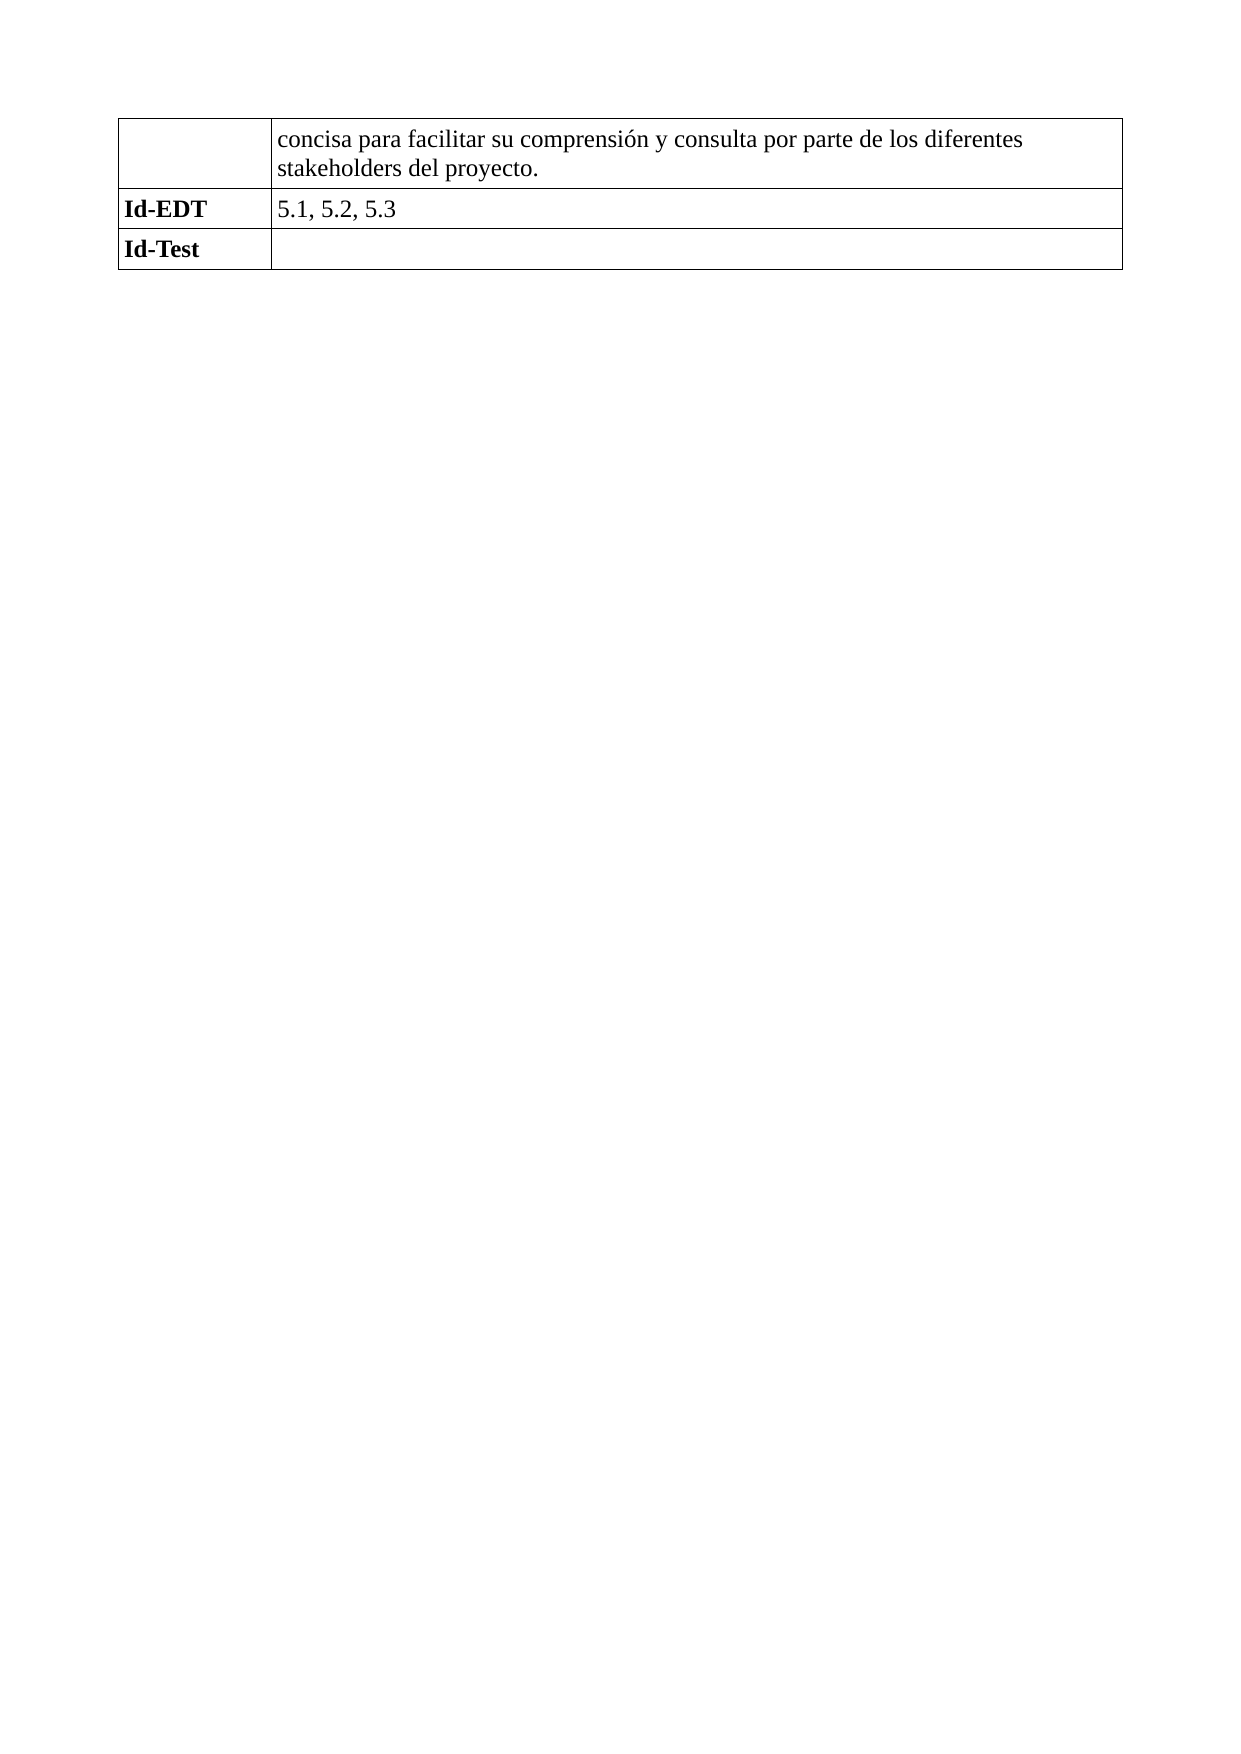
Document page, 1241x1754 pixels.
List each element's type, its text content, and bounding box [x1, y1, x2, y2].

table_cell [272, 229, 1122, 269]
table_cell Id-EDT [119, 189, 271, 228]
table_cell Id-Test [119, 229, 271, 269]
table_cell concisa para facilitar su comprensión y consulta por parte de los diferentes stakeholders del proyecto. [272, 119, 1122, 188]
table_cell 5.1, 5.2, 5.3 [272, 189, 1122, 228]
table_cell [119, 119, 271, 188]
